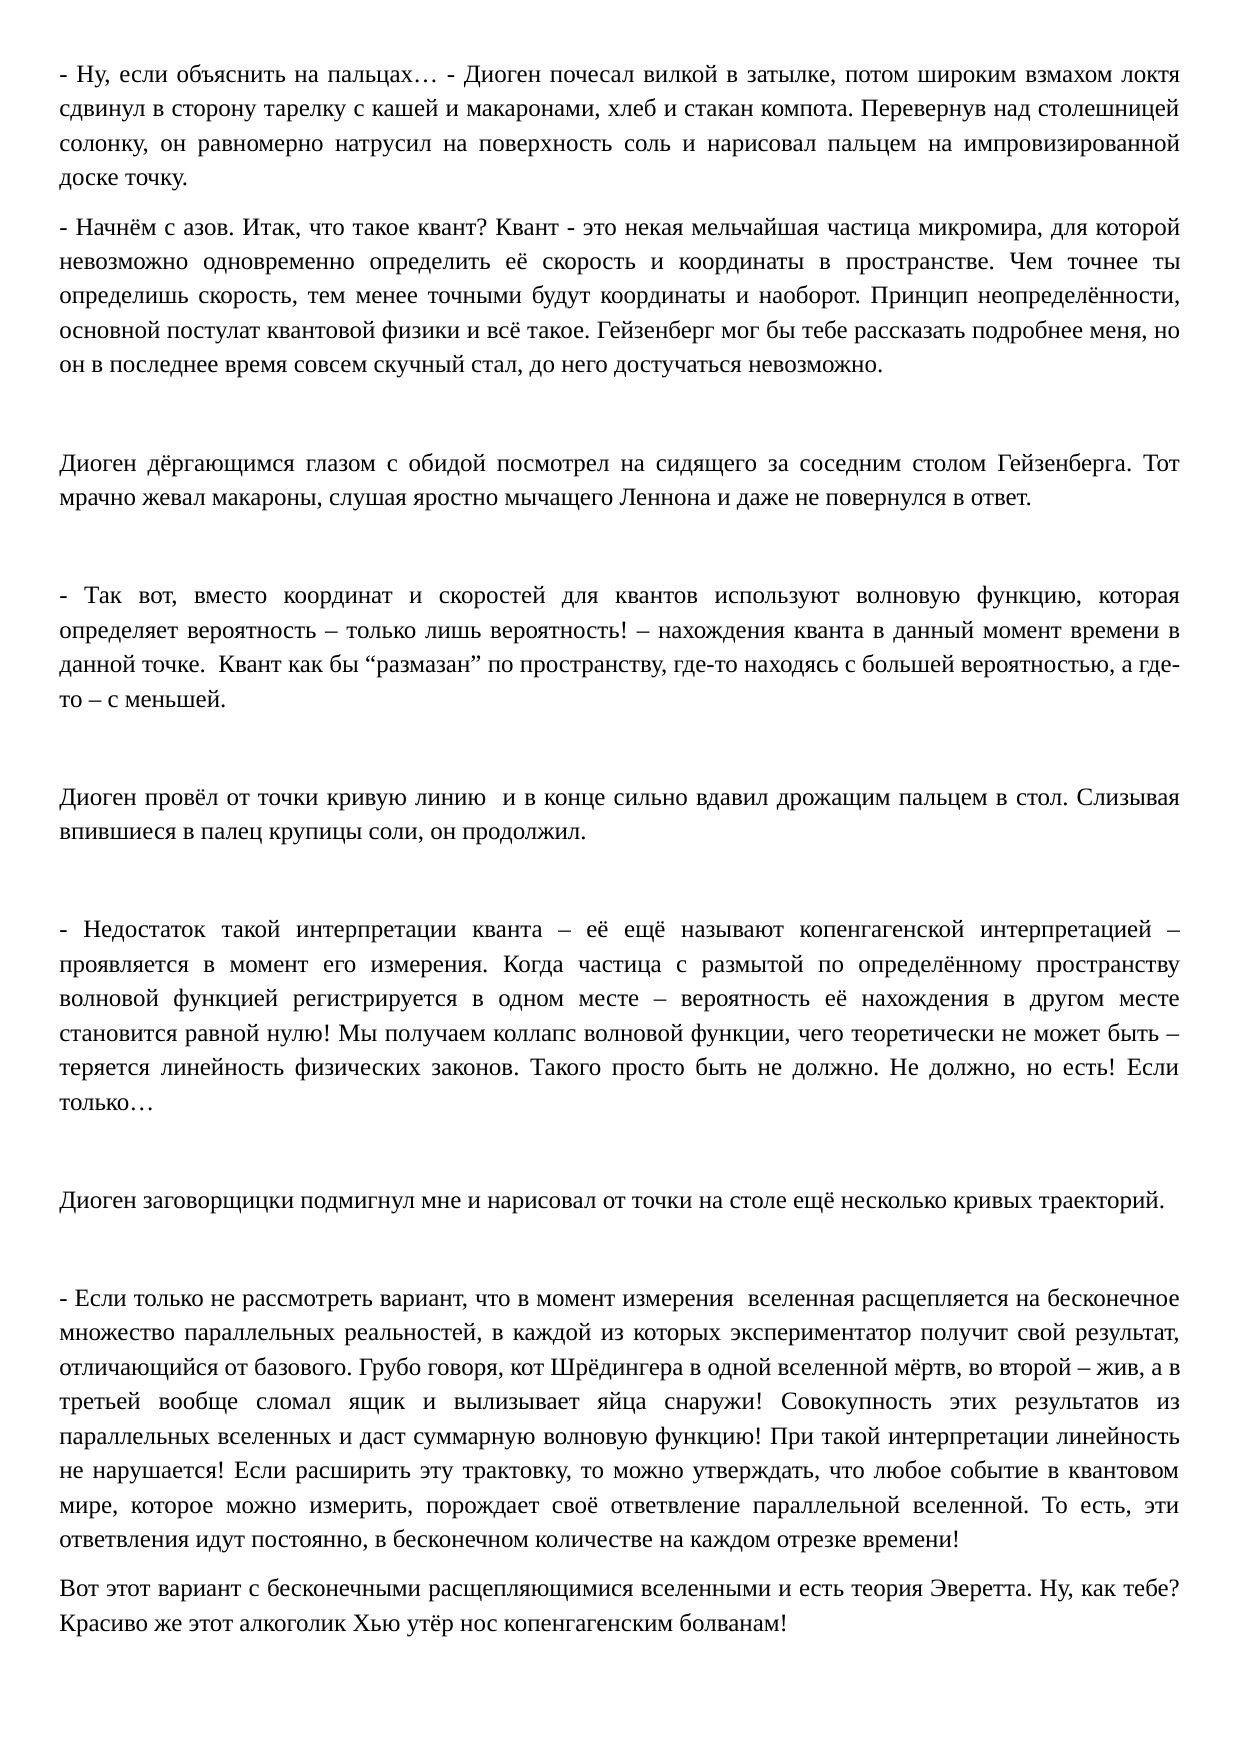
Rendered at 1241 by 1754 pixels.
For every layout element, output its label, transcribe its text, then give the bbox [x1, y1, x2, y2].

text - Если только не рассмотреть вариант, что в момент измерения вселенная расщепляется на бесконечное множество параллельных реальностей, в каждой из которых экспериментатор получит свой результат, отличающийся от базового. Грубо говоря, кот Шрёдингера в одной вселенной мёртв, во второй – жив, а в третьей вообще сломал ящик и вылизывает яйца снаружи! Совокупность этих результатов из параллельных вселенных и даст суммарную волновую функцию! При такой интерпретации линейность не нарушается! Если расширить эту трактовку, то можно утверждать, что любое событие в квантовом мире, которое можно измерить, порождает своё ответвление параллельной вселенной. То есть, эти ответвления идут постоянно, в бесконечном количестве на каждом отрезке времени! [59, 1283, 1181, 1553]
text - Недостаток такой интерпретации кванта – её ещё называют копенгагенской интерпретацией – проявляется в момент его измерения. Когда частица с размытой по определённому пространству волновой функцией регистрируется в одном месте – вероятность её нахождения в другом месте становится равной нулю! Мы получаем коллапс волновой функции, чего теоретически не может быть – теряется линейность физических законов. Такого просто быть не должно. Не должно, но есть! Если только… [59, 914, 1181, 1116]
text Диоген провёл от точки кривую линию и в конце сильно вдавил дрожащим пальцем в стол. Слизывая впившиеся в палец крупицы соли, он продолжил. [59, 782, 1181, 845]
text Вот этот вариант с бесконечными расщепляющимися вселенными и есть теория Эверетта. Ну, как тебе? Красиво же этот алкоголик Хью утёр нос копенгагенским болванам! [59, 1573, 1181, 1637]
text - Начнём с азов. Итак, что такое квант? Квант - это некая мельчайшая частица микромира, для которой невозможно одновременно определить её скорость и координаты в пространстве. Чем точнее ты определишь скорость, тем менее точными будут координаты и наоборот. Принцип неопределённости, основной постулат квантовой физики и всё такое. Гейзенберг мог бы тебе рассказать подробнее меня, но он в последнее время совсем скучный стал, до него достучаться невозможно. [59, 212, 1181, 378]
text Диоген заговорщицки подмигнул мне и нарисовал от точки на столе ещё несколько кривых траекторий. [59, 1185, 1181, 1214]
text - Ну, если объяснить на пальцах… - Диоген почесал вилкой в затылке, потом широким взмахом локтя сдвинул в сторону тарелку с кашей и макаронами, хлеб и стакан компота. Перевернув над столешницей солонку, он равномерно натрусил на поверхность соль и нарисовал пальцем на импровизированной доске точку. [59, 59, 1181, 191]
text Диоген дёргающимся глазом с обидой посмотрел на сидящего за соседним столом Гейзенберга. Тот мрачно жевал макароны, слушая яростно мычащего Леннона и даже не повернулся в ответ. [59, 448, 1181, 511]
text - Так вот, вместо координат и скоростей для квантов используют волновую функцию, которая определяет вероятность – только лишь вероятность! – нахождения кванта в данный момент времени в данной точке. Квант как бы “размазан” по пространству, где-то находясь с большей вероятностью, а где-то – с меньшей. [59, 580, 1181, 712]
